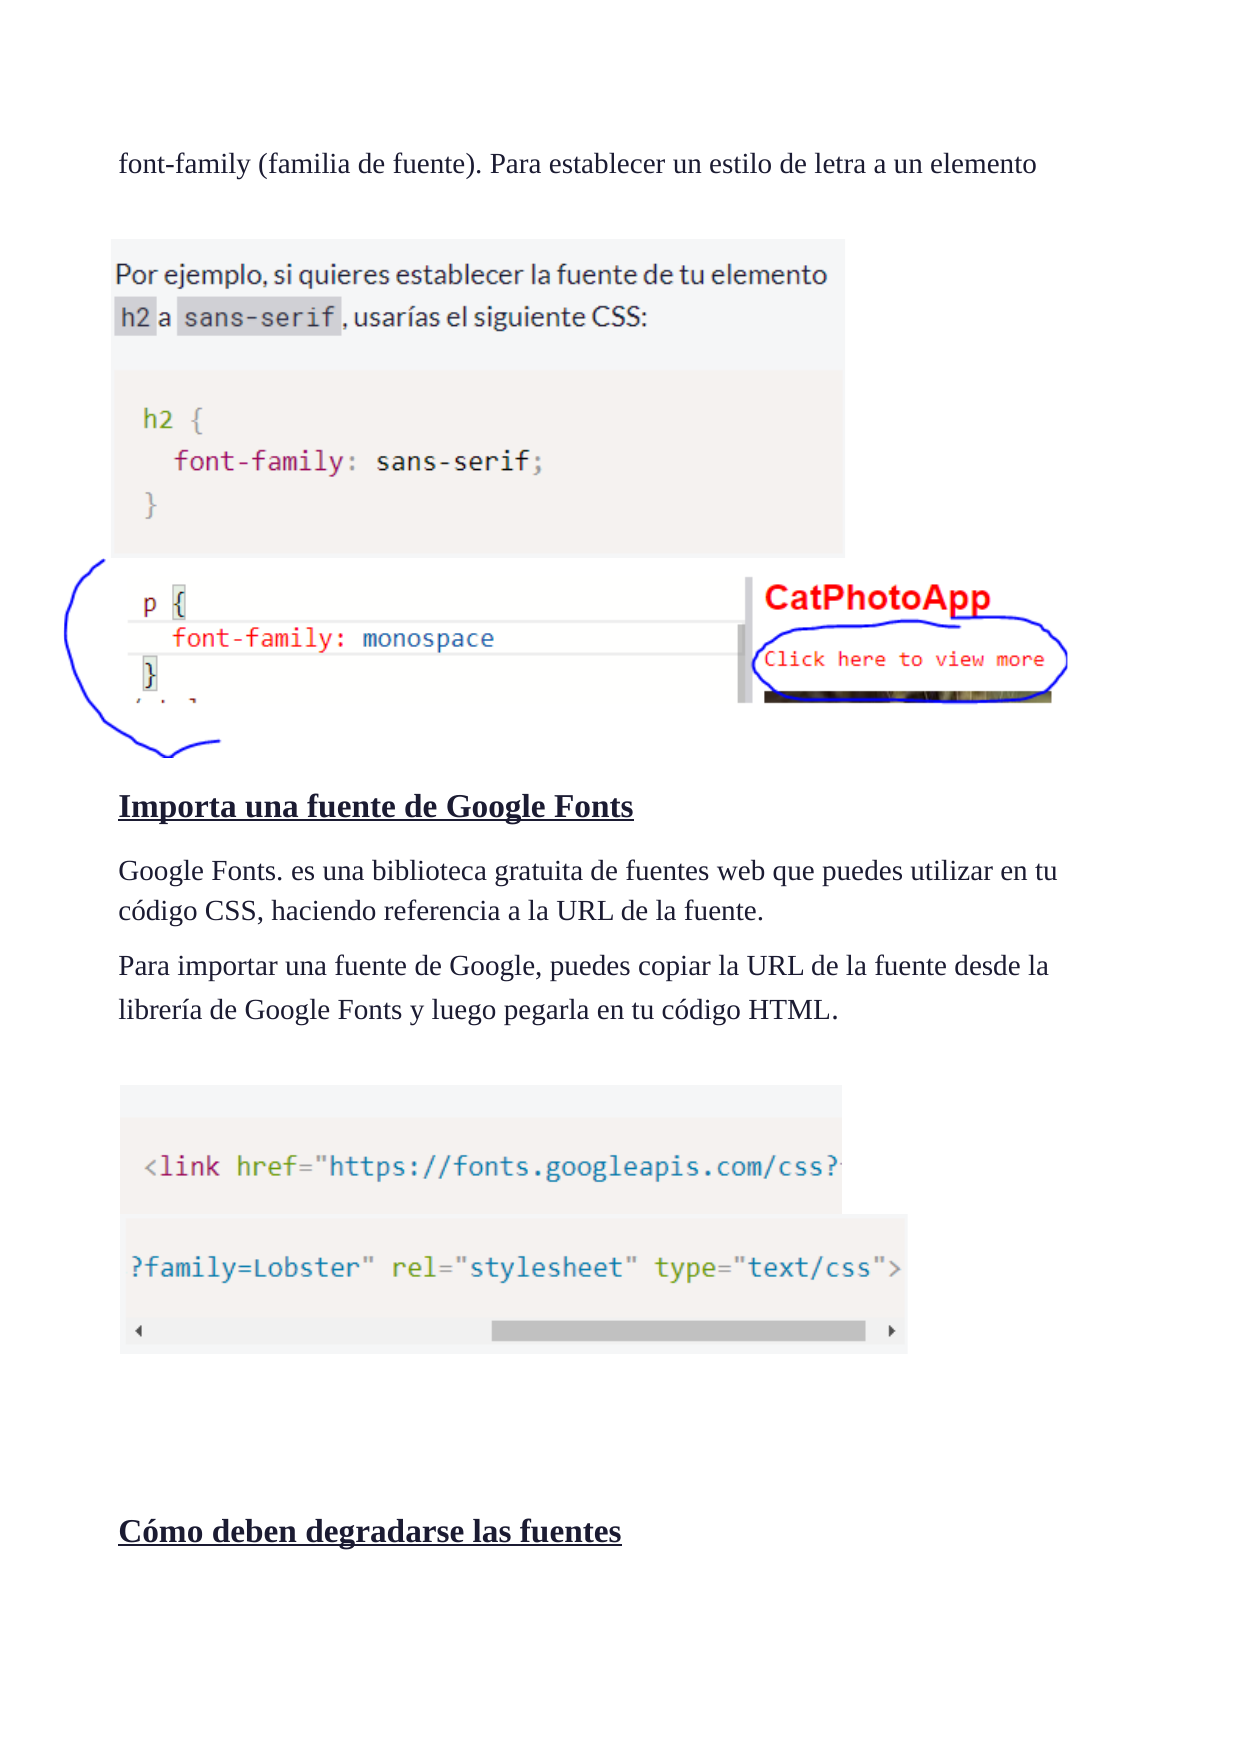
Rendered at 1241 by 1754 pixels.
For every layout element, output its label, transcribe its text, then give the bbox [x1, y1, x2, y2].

text Para importar una fuente de Google, puedes copiar la URL de la fuente desde la librería de Google Fonts y luego pegarla en tu código HTML. [118, 948, 1122, 1027]
text Google Fonts. es una biblioteca gratuita de fuentes web que puedes utilizar en tu código CSS, haciendo referencia a la URL de la fuente. [118, 853, 1122, 927]
text Importa una fuente de Google Fonts [118, 786, 1122, 825]
picture [63, 239, 1068, 758]
text font-family (familia de fuente). Para establecer un estilo de letra a un elemento [118, 146, 1122, 180]
picture [120, 1085, 908, 1354]
text Cómo deben degradarse las fuentes [118, 1511, 1122, 1549]
